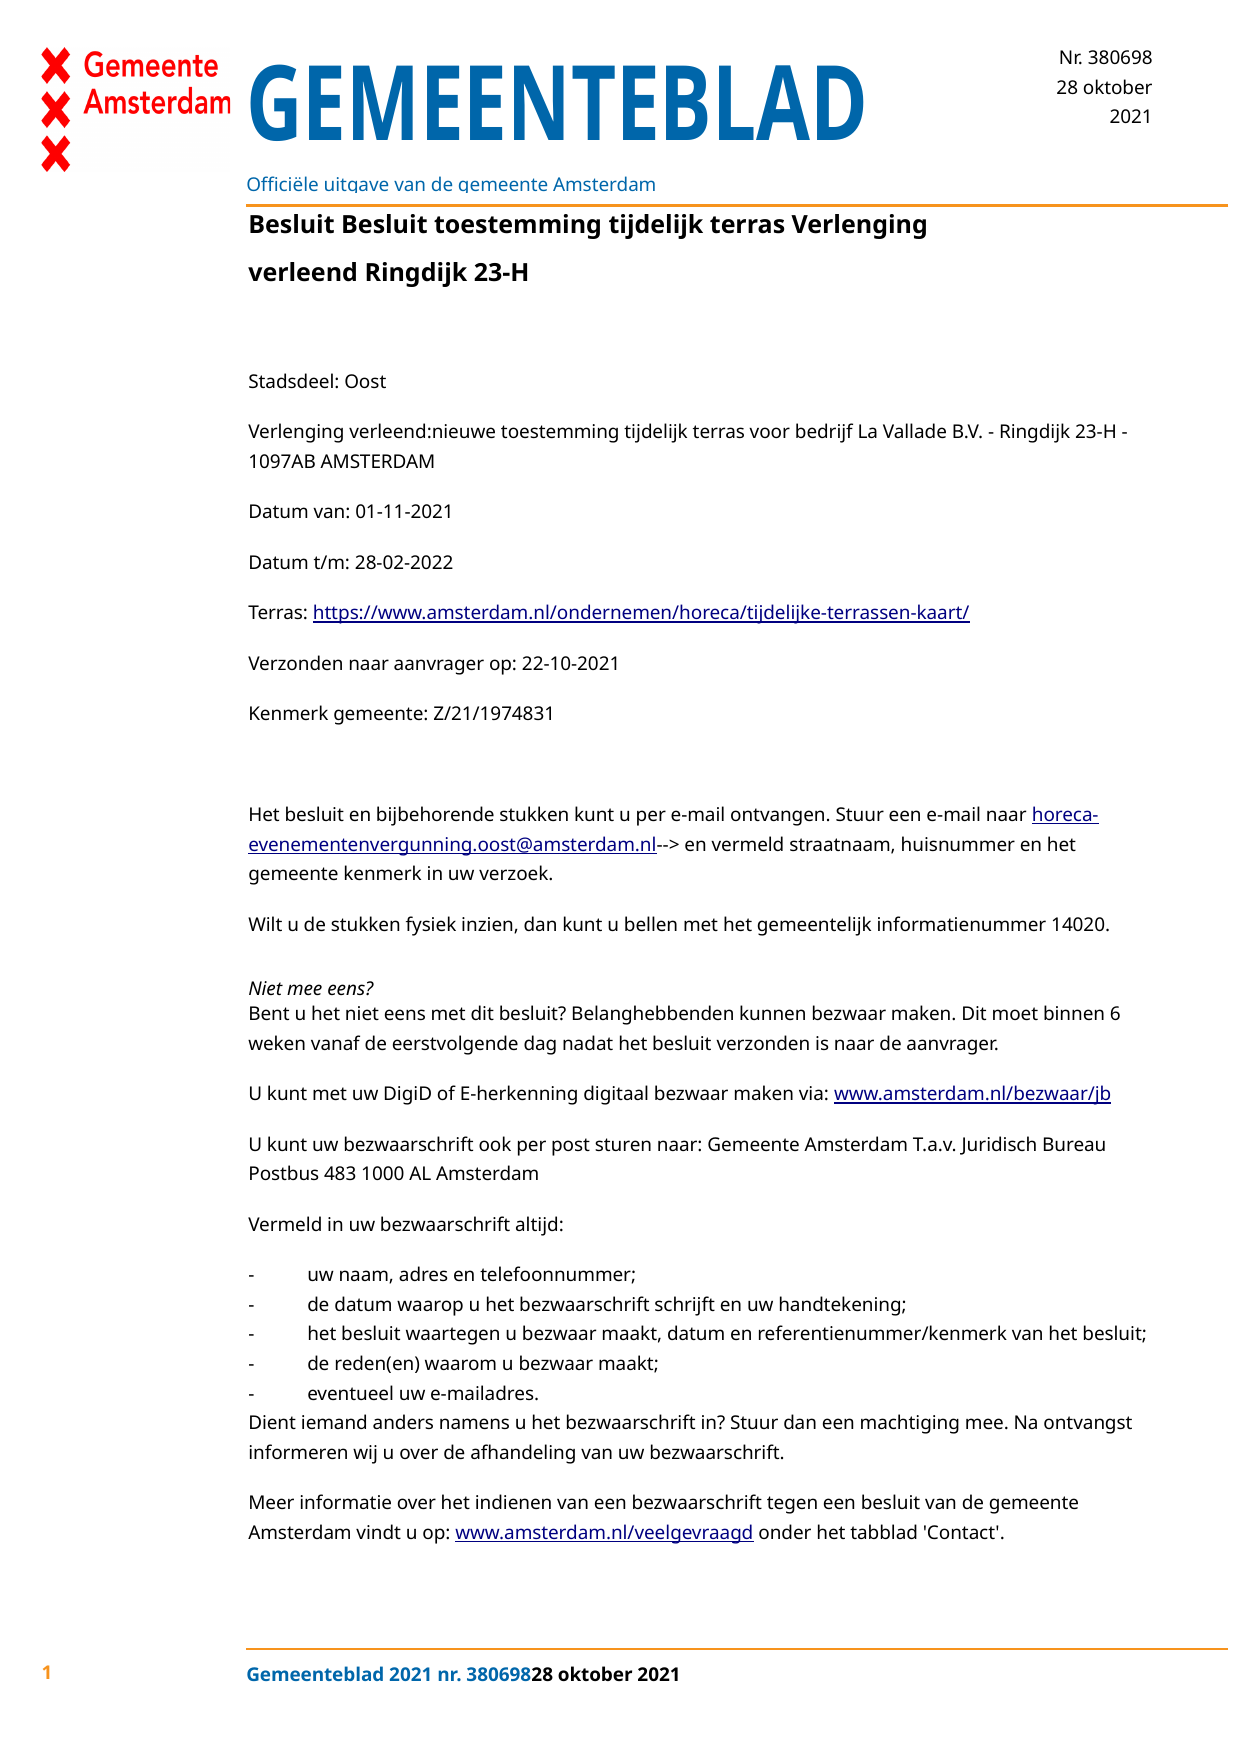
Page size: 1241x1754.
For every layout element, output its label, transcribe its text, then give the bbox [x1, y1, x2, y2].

text Datum t/m: 28-02-2022 [248, 549, 1152, 575]
text Verzonden naar aanvrager op: 22-10-2021 [248, 650, 1152, 676]
text Dient iemand anders namens u het bezwaarschrift in? Stuur dan een machtiging mee. Na ontvangst informeren wij u over de afhandeling van uw bezwaarschrift. [248, 1409, 1152, 1464]
text U kunt met uw DigiD of E-herkenning digitaal bezwaar maken via: www.amsterdam.nl/bezwaar/jb [248, 1081, 1152, 1106]
text Bent u het niet eens met dit besluit? Belanghebbenden kunnen bezwaar maken. Dit moet binnen 6 weken vanaf de eerstvolgende dag nadat het besluit verzonden is naar de aanvrager. [248, 1001, 1152, 1056]
list uw naam, adres en telefoonnummer; [248, 1261, 1152, 1287]
text U kunt uw bezwaarschrift ook per post sturen naar: Gemeente Amsterdam T.a.v. Juridisch Bureau Postbus 483 1000 AL Amsterdam [248, 1131, 1152, 1186]
text Meer informatie over het indienen van een bezwaarschrift tegen een besluit van de gemeente Amsterdam vindt u op: www.amsterdam.nl/veelgevraagd onder het tabblad 'Contact'. [248, 1489, 1152, 1544]
text Het besluit en bijbehorende stukken kunt u per e-mail ontvangen. Stuur een e-mail naar horeca-evenementenvergunning.oost@amsterdam.nl--> en vermeld straatnaam, huisnummer en het gemeente kenmerk in uw verzoek. [248, 801, 1152, 886]
list de datum waarop u het bezwaarschrift schrijft en uw handtekening; [248, 1291, 1152, 1317]
text Datum van: 01-11-2021 [248, 499, 1152, 524]
text Besluit Besluit toestemming tijdelijk terras Verlenging verleend Ringdijk 23-H [248, 207, 1152, 288]
list de reden(en) waarom u bezwaar maakt; [248, 1350, 1152, 1376]
list het besluit waartegen u bezwaar maakt, datum en referentienummer/kenmerk van het besluit; [248, 1321, 1152, 1346]
text Kenmerk gemeente: Z/21/1974831 [248, 700, 1152, 726]
text Verlenging verleend:nieuwe toestemming tijdelijk terras voor bedrijf La Vallade B.V. - Ringdijk 23-H - 1097AB AMSTERDAM [248, 419, 1152, 474]
text Stadsdeel: Oost [248, 368, 1152, 394]
text Wilt u de stukken fysiek inzien, dan kunt u bellen met het gemeentelijk informatienummer 14020. [248, 911, 1152, 937]
picture [41, 47, 231, 172]
text Terras: https://www.amsterdam.nl/ondernemen/horeca/tijdelijke-terrassen-kaart/ [248, 599, 1152, 625]
list eventueel uw e-mailadres. [248, 1380, 1152, 1405]
text Vermeld in uw bezwaarschrift altijd: [248, 1211, 1152, 1237]
text Niet mee eens? [248, 975, 1152, 1001]
